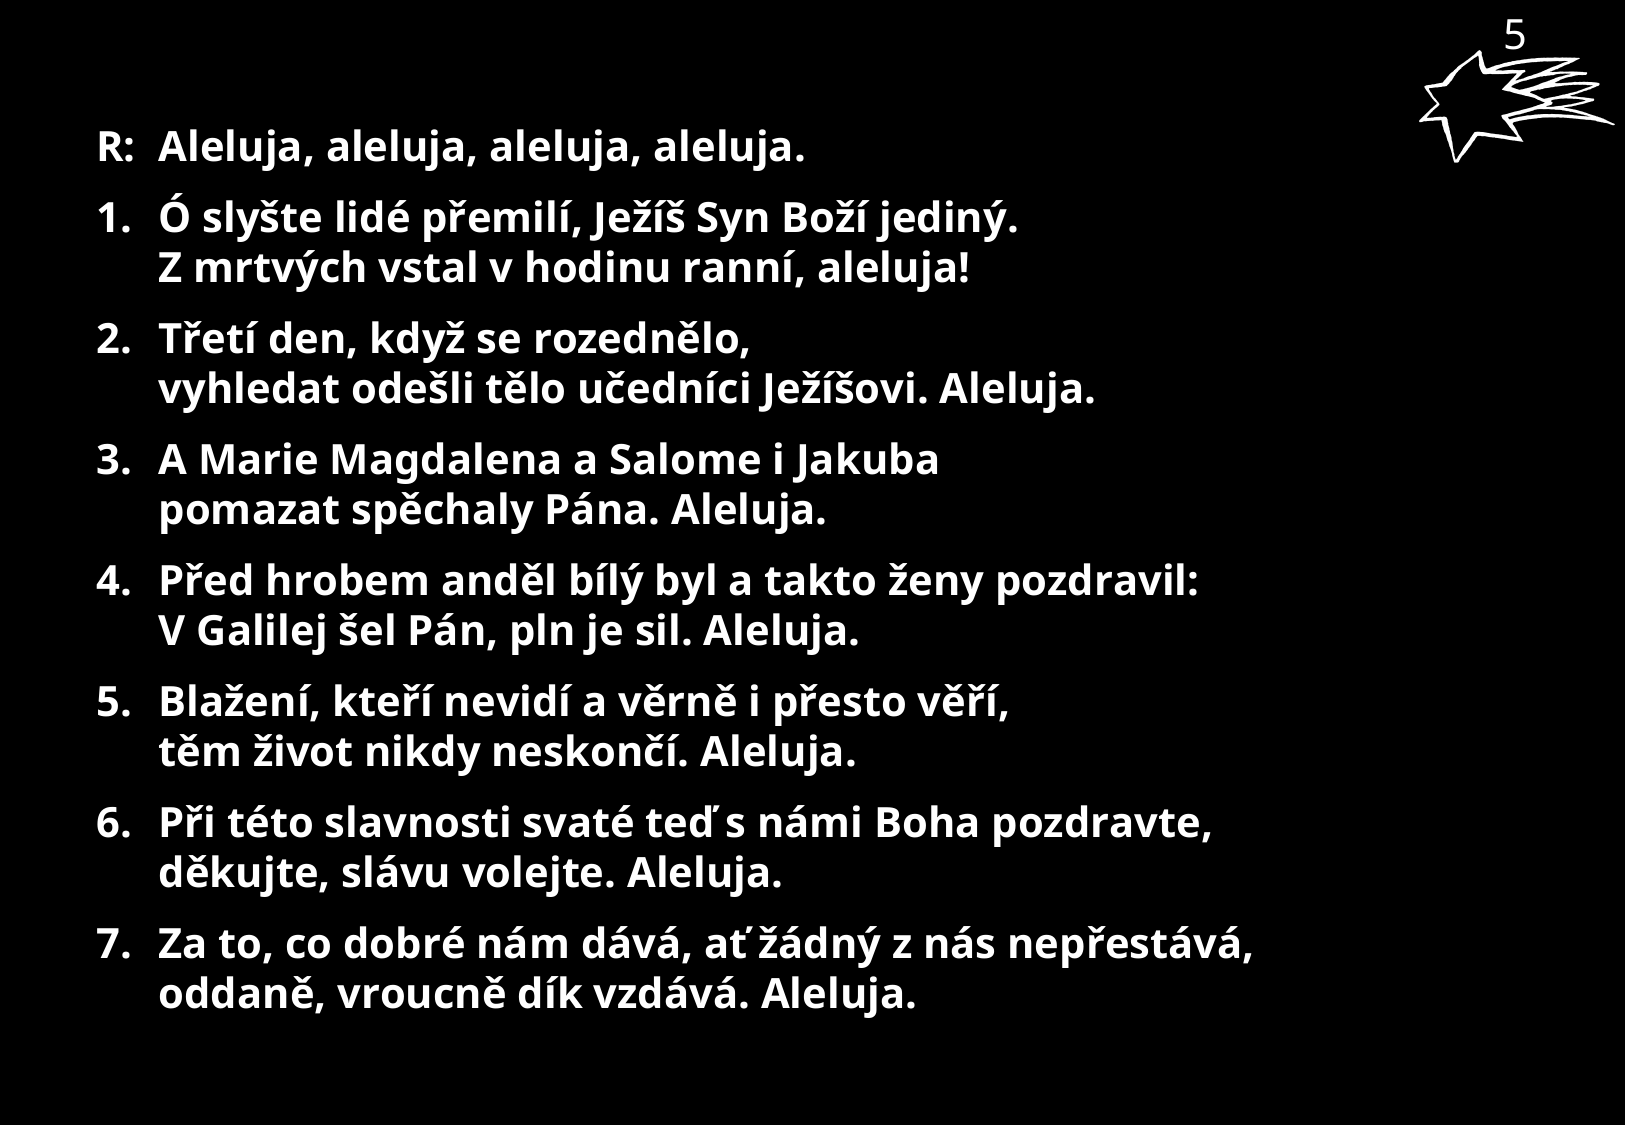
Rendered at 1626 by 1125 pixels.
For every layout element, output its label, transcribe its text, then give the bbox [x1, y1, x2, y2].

list R: Aleluja, aleluja, aleluja, aleluja. Ó slyšte lidé přemilí, Ježíš Syn Boží jediný. Z mrtvých vstal v hodinu ranní, aleluja! Třetí den, když se rozednělo, vyhledat odešli tělo učedníci Ježíšovi. Aleluja. A Marie Magdalena a Salome i Jakuba pomazat spěchaly Pána. Aleluja. Před hrobem anděl bílý byl a takto ženy pozdravil: V Galilej šel Pán, pln je sil. Aleluja. Blažení, kteří nevidí a věrně i přesto věří, těm život nikdy neskončí. Aleluja. Při této slavnosti svaté teď s námi Boha pozdravte, děkujte, slávu volejte. Aleluja. Za to, co dobré nám dává, ať žádný z nás nepřestává, oddaně, vroucně dík vzdává. Aleluja. [81, 112, 1544, 1101]
text_box 5 [1405, 0, 1626, 66]
